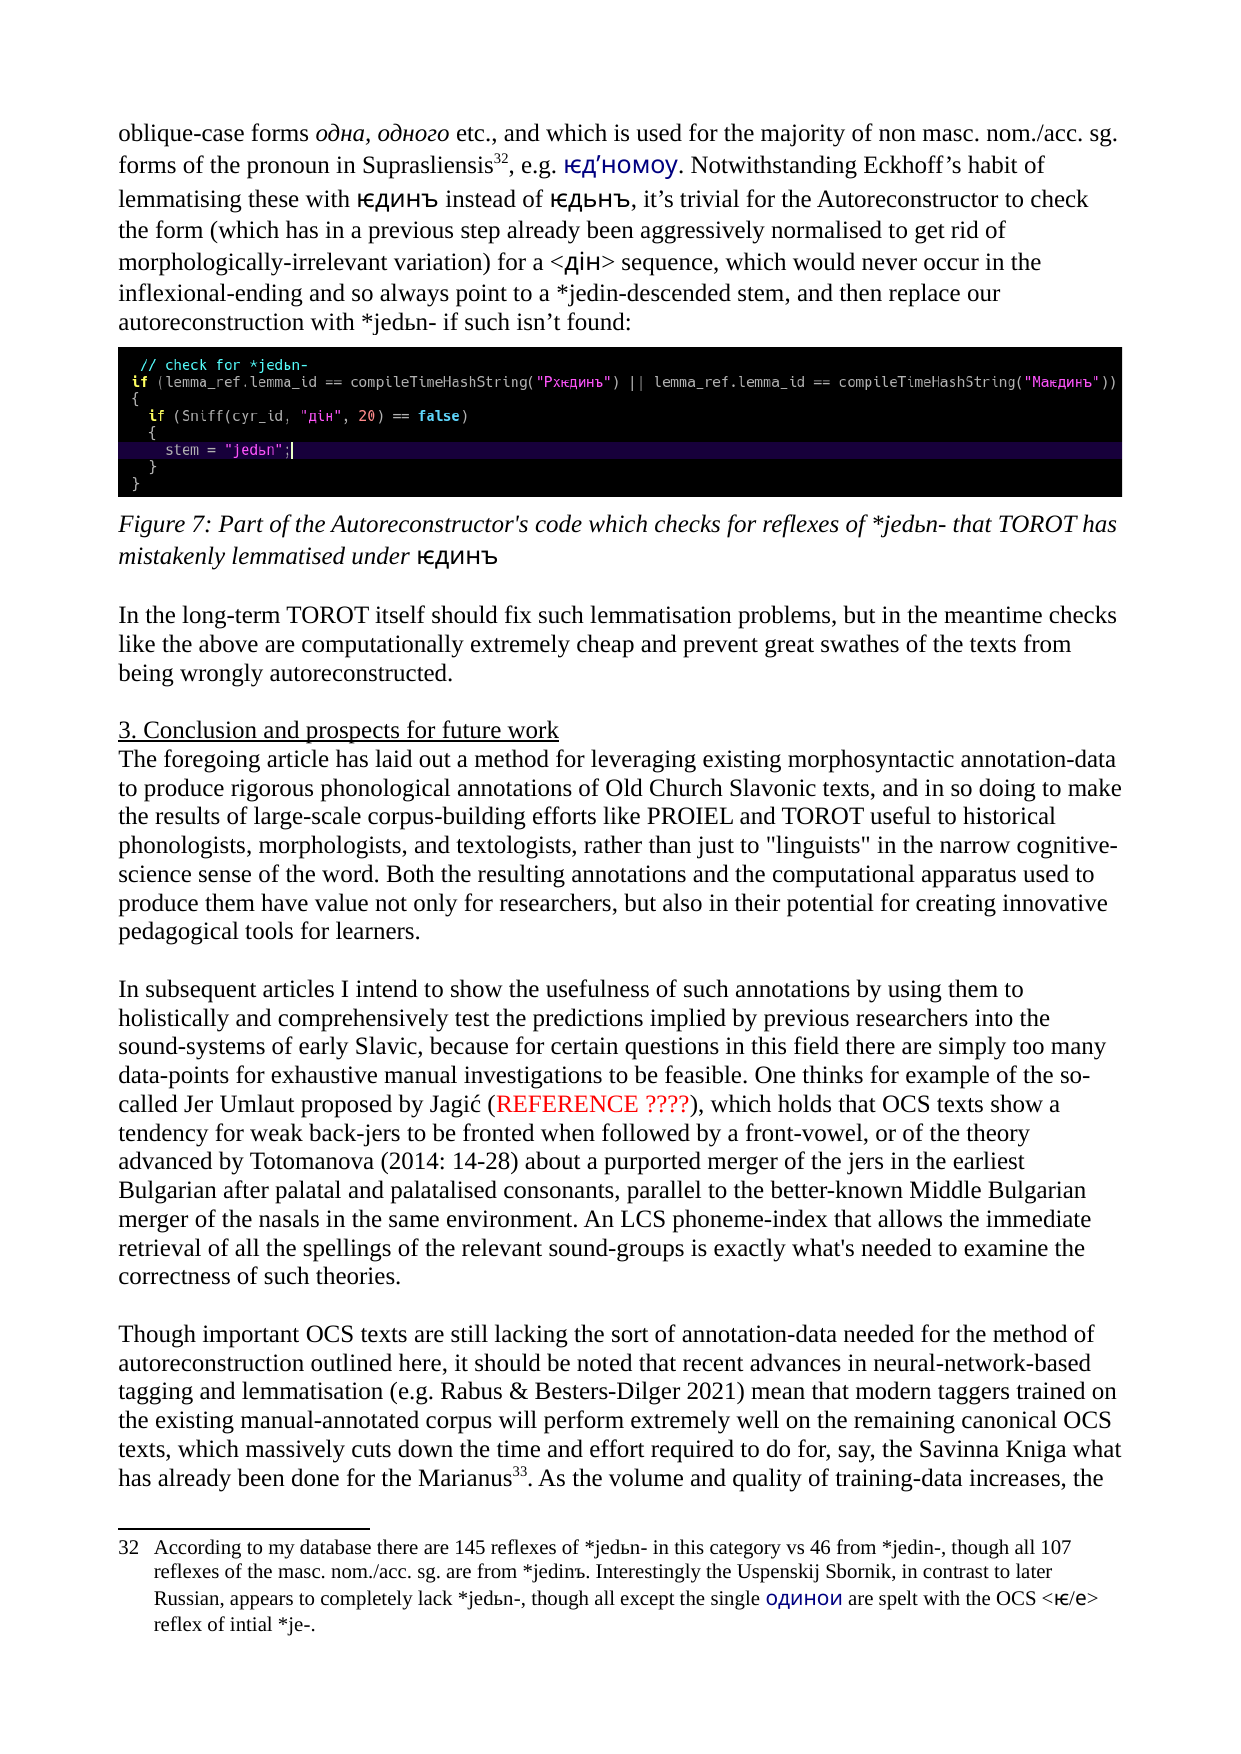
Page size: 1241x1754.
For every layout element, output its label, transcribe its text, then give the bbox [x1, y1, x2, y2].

text oblique-case forms одна, одного etc., and which is used for the majority of non masc. nom./acc. sg. forms of the pronoun in Suprasliensis, e.g. ѥдʼномоу. Notwithstanding Eckhoff’s habit of lemmatising these with ѥдинъ instead of ѥдьнъ, it’s trivial for the Autoreconstructor to check the form (which has in a previous step already been aggressively normalised to get rid of morphologically-irrelevant variation) for a <дін> sequence, which would never occur in the inflexional-ending and so always point to a *jedin-descended stem, and then replace our autoreconstruction with *jedьn‑ if such isn’t found: [118, 118, 1122, 335]
text In subsequent articles I intend to show the usefulness of such annotations by using them to holistically and comprehensively test the predictions implied by previous researchers into the sound-systems of early Slavic, because for certain questions in this field there are simply too many data-points for exhaustive manual investigations to be feasible. One thinks for example of the so-called Jer Umlaut proposed by Jagić (REFERENCE ????), which holds that OCS texts show a tendency for weak back-jers to be fronted when followed by a front-vowel, or of the theory advanced by Totomanova (2014: 14-28) about a purported merger of the jers in the earliest Bulgarian after palatal and palatalised consonants, parallel to the better-known Middle Bulgarian merger of the nasals in the same environment. An LCS phoneme-index that allows the immediate retrieval of all the spellings of the relevant sound-groups is exactly what's needed to examine the correctness of such theories. [118, 974, 1122, 1290]
text In the long-term TOROT itself should fix such lemmatisation problems, but in the meantime checks like the above are computationally extremely cheap and prevent great swathes of the texts from being wrongly autoreconstructed. [118, 600, 1122, 686]
text 3. Conclusion and prospects for future work [118, 715, 1122, 744]
text According to my database there are 145 reflexes of *jedьn‑ in this category vs 46 from *jedin‑, though all 107 reflexes of the masc. nom./acc. sg. are from *jedinъ. Interestingly the Uspenskij Sbornik, in contrast to later Russian, appears to completely lack *jedьn‑, though all except the single одинои are spelt with the OCS <ѥ/е> reflex of intial *je‑. [118, 1535, 1122, 1636]
picture [118, 347, 1123, 497]
text Though important OCS texts are still lacking the sort of annotation-data needed for the method of autoreconstruction outlined here, it should be noted that recent advances in neural-network-based tagging and lemmatisation (e.g. Rabus & Besters-Dilger 2021) mean that modern taggers trained on the existing manual-annotated corpus will perform extremely well on the remaining canonical OCS texts, which massively cuts down the time and effort required to do for, say, the Savinna Kniga what has already been done for the Marianus. As the volume and quality of training-data increases, the [118, 1319, 1122, 1491]
text The foregoing article has laid out a method for leveraging existing morphosyntactic annotation-data to produce rigorous phonological annotations of Old Church Slavonic texts, and in so doing to make the results of large-scale corpus-building efforts like PROIEL and TOROT useful to historical phonologists, morphologists, and textologists, rather than just to "linguists" in the narrow cognitive-science sense of the word. Both the resulting annotations and the computational apparatus used to produce them have value not only for researchers, but also in their potential for creating innovative pedagogical tools for learners. [118, 744, 1122, 945]
text Figure 7: Part of the Autoreconstructor's code which checks for reflexes of *jedьn- that TOROT has mistakenly lemmatised under ѥдинъ [118, 497, 1122, 571]
